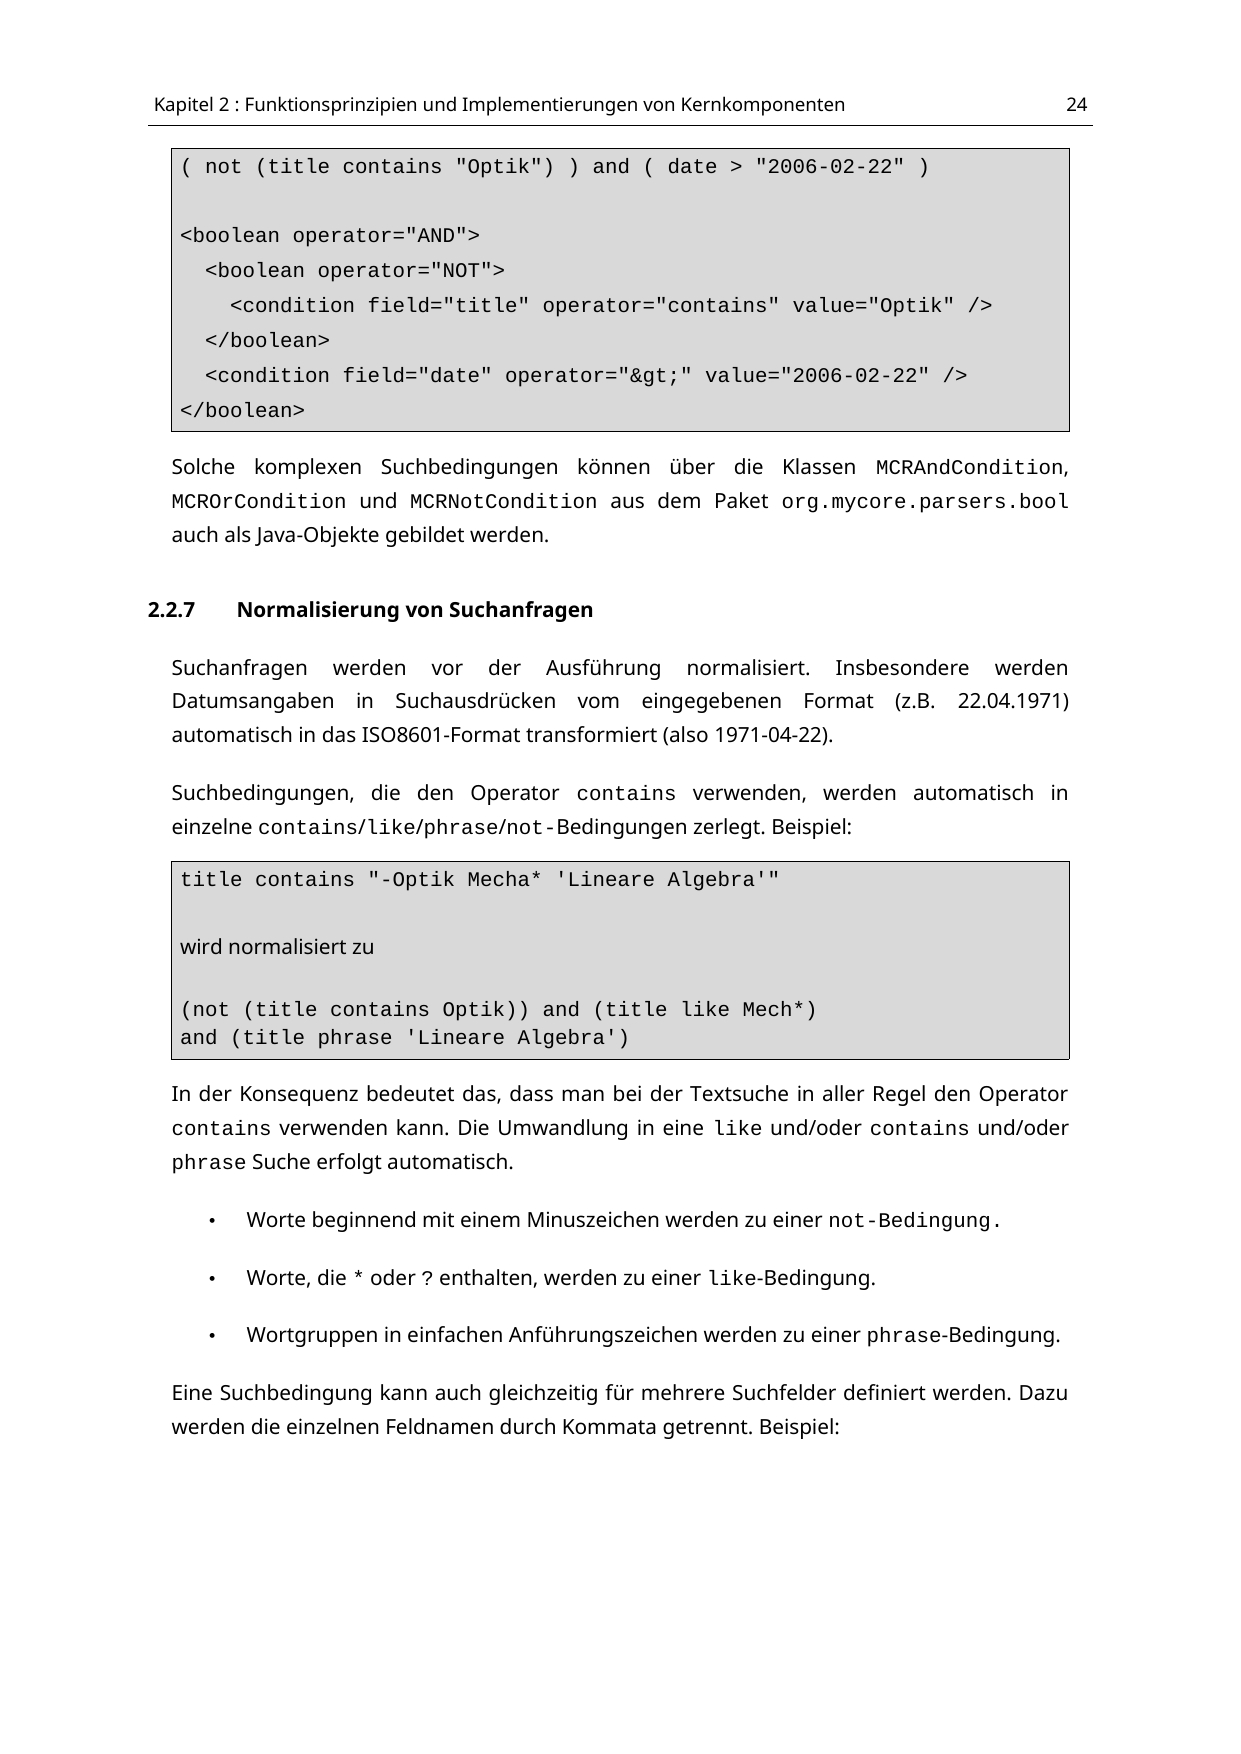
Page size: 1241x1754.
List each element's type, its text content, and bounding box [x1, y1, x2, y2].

text Suchanfragen werden vor der Ausführung normalisiert. Insbesondere werden Datumsangaben in Suchausdrücken vom eingegebenen Format (z.B. 22.04.1971) automatisch in das ISO8601-Format transformiert (also 1971-04-22). [171, 653, 1069, 749]
text Eine Suchbedingung kann auch gleichzeitig für mehrere Suchfelder definiert werden. Dazu werden die einzelnen Feldnamen durch Kommata getrennt. Beispiel: [171, 1378, 1069, 1440]
text <condition field="title" operator="contains" value="Optik" /> [172, 286, 1069, 318]
list Worte beginnend mit einem Minuszeichen werden zu einer not-Bedingung. [209, 1205, 1069, 1234]
text </boolean> [172, 321, 1069, 353]
text In der Konsequenz bedeutet das, dass man bei der Textsuche in aller Regel den Operator contains verwenden kann. Die Umwandlung in eine like und/oder contains und/oder phrase Suche erfolgt automatisch. [171, 1079, 1069, 1176]
text <condition field="date" operator="&gt;" value="2006-02-22" /> [172, 356, 1069, 388]
list Wortgruppen in einfachen Anführungszeichen werden zu einer phrase-Bedingung. [209, 1321, 1069, 1349]
text <boolean operator="NOT"> [172, 251, 1069, 283]
subtitle Normalisierung von Suchanfragen [148, 595, 1092, 624]
text <boolean operator="AND"> [172, 216, 1069, 248]
list Worte, die * oder ? enthalten, werden zu einer like-Bedingung. [209, 1263, 1069, 1291]
text Suchbedingungen, die den Operator contains verwenden, werden automatisch in einzelne contains/like/phrase/not-Bedingungen zerlegt. Beispiel: [171, 778, 1069, 841]
text </boolean> [172, 391, 1069, 431]
text Solche komplexen Suchbedingungen können über die Klassen MCRAndCondition, MCROrCondition und MCRNotCondition aus dem Paket org.mycore.parsers.bool auch als Java-Objekte gebildet werden. [171, 452, 1069, 548]
text ( not (title contains "Optik") ) and ( date > "2006-02-22" ) [172, 149, 1069, 213]
text title contains "-Optik Mecha* 'Lineare Algebra'" wird normalisiert zu (not (title contains Optik)) and (title like Mech*) and (title phrase 'Lineare Algebra') [172, 862, 1069, 1059]
